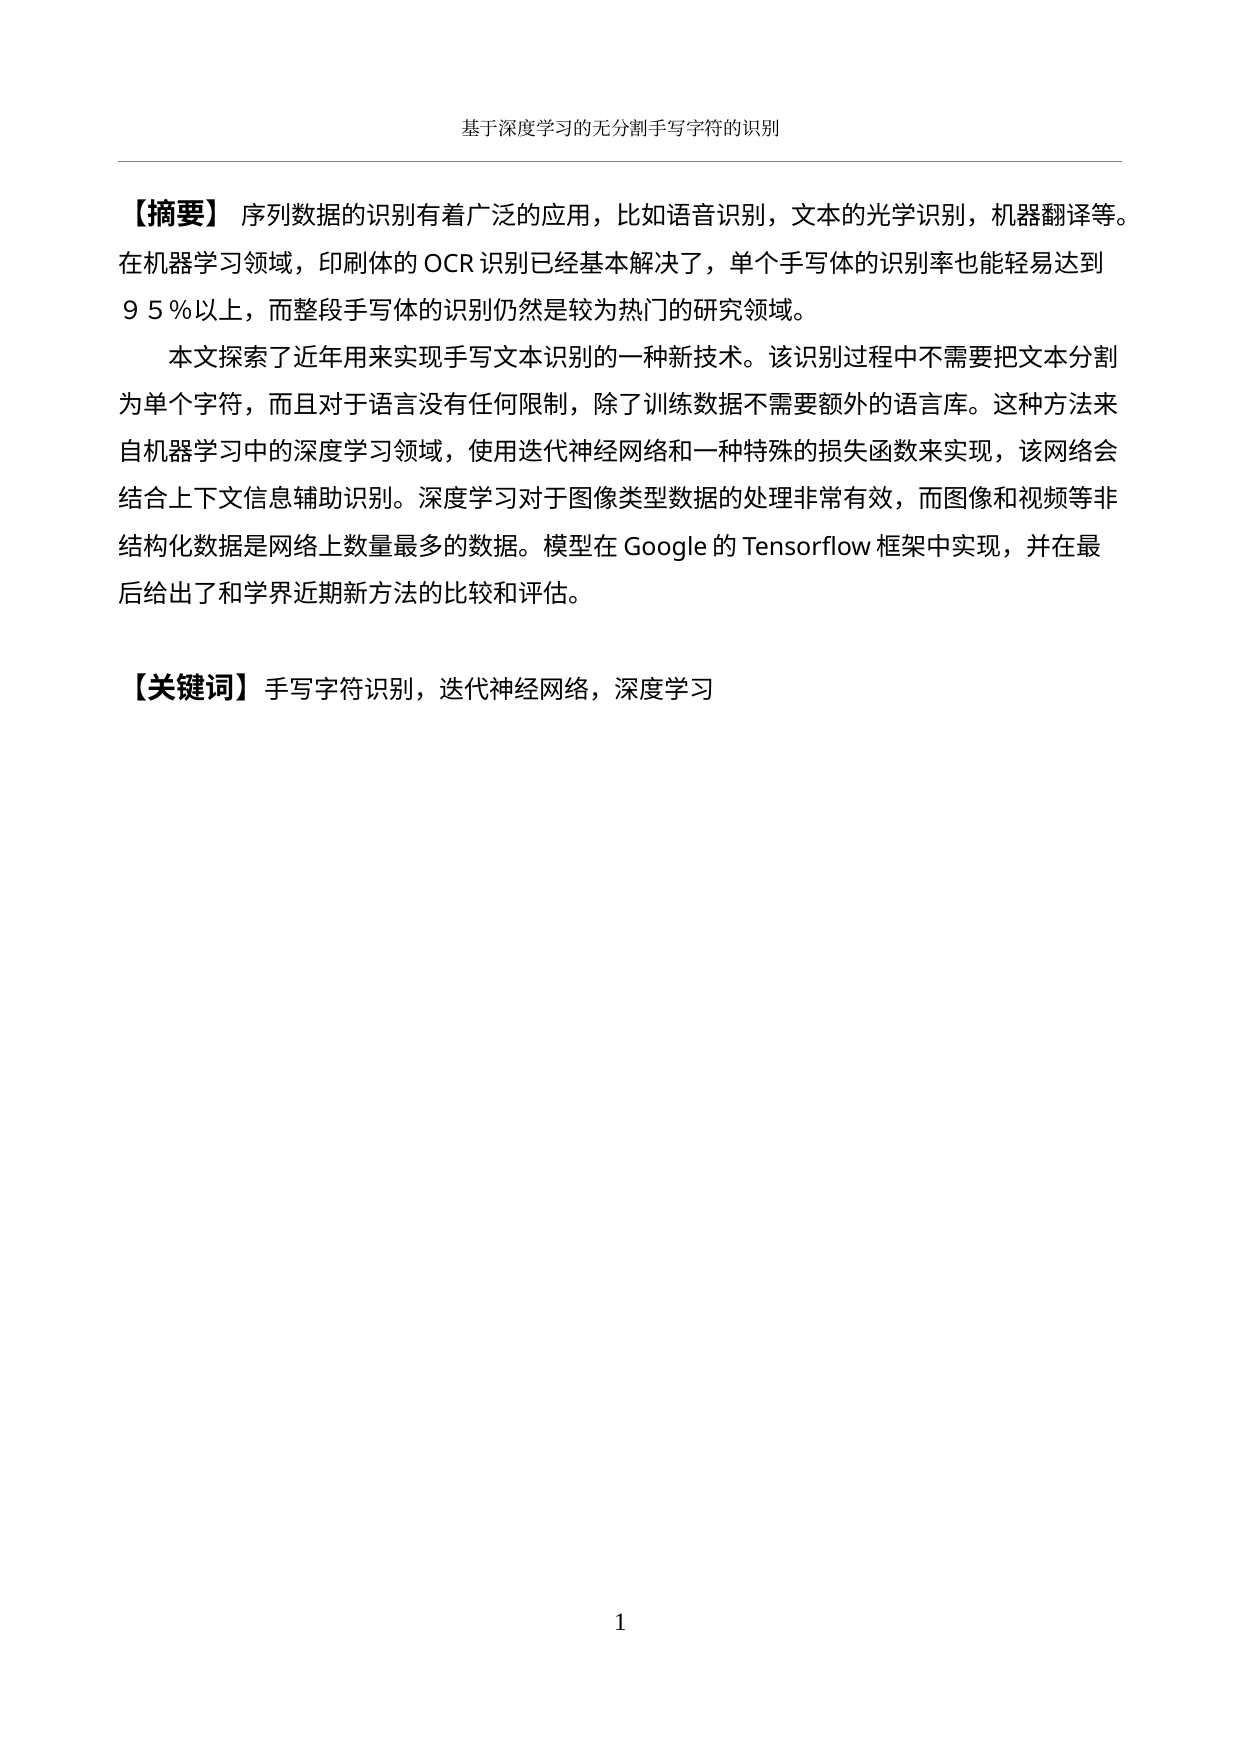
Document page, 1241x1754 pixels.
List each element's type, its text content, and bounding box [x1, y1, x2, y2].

text 本文探索了近年用来实现手写文本识别的一种新技术。该识别过程中不需要把文本分割为单个字符，而且对于语言没有任何限制，除了训练数据不需要额外的语言库。这种方法来自机器学习中的深度学习领域，使用迭代神经网络和一种特殊的损失函数来实现，该网络会结合上下文信息辅助识别。深度学习对于图像类型数据的处理非常有效，而图像和视频等非结构化数据是网络上数量最多的数据。模型在Google的Tensorflow框架中实现，并在最后给出了和学界近期新方法的比较和评估。 [118, 338, 1122, 609]
text 【关键词】手写字符识别，迭代神经网络，深度学习 [118, 664, 1122, 707]
text 【摘要】 序列数据的识别有着广泛的应用，比如语音识别，文本的光学识别，机器翻译等。在机器学习领域，印刷体的OCR识别已经基本解决了，单个手写体的识别率也能轻易达到９５％以上，而整段手写体的识别仍然是较为热门的研究领域。 [118, 190, 1122, 327]
